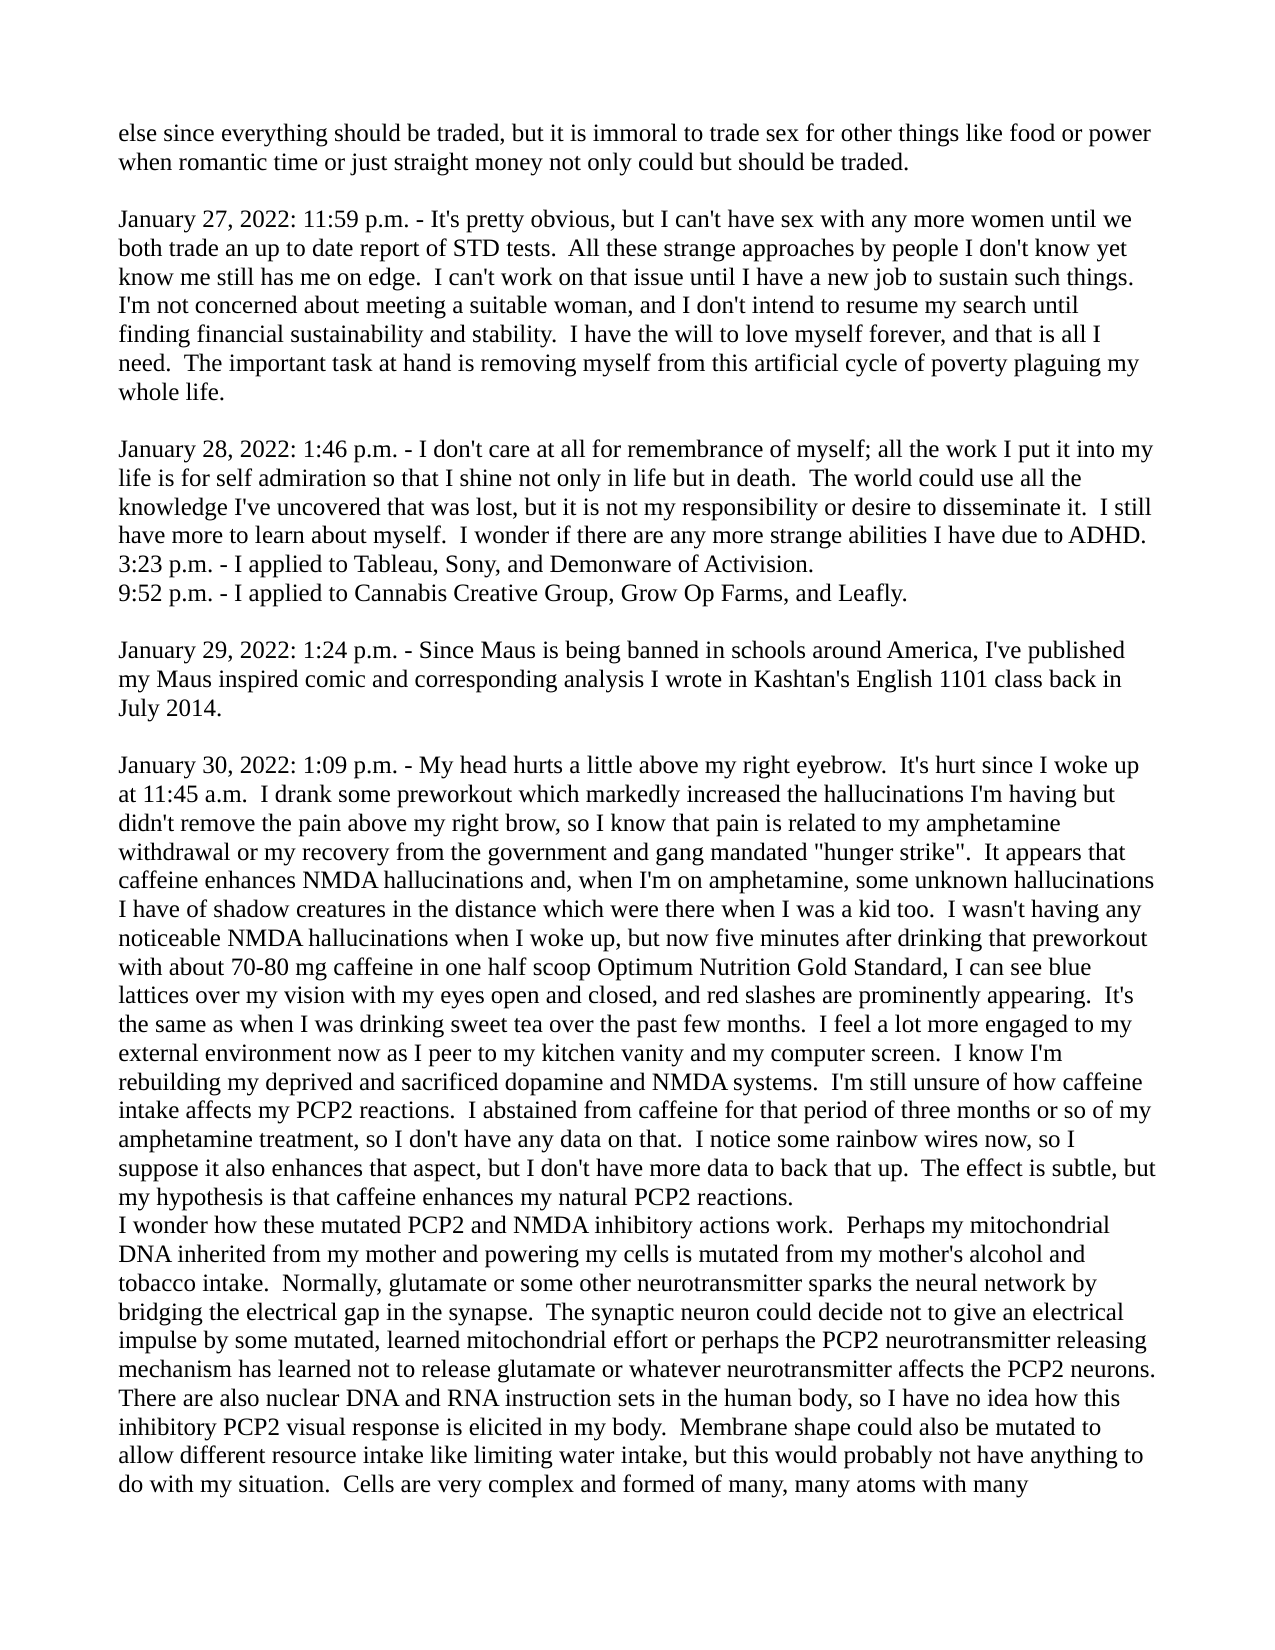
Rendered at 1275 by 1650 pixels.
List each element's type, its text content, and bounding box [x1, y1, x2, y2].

text else since everything should be traded, but it is immoral to trade sex for other things like food or power when romantic time or just straight money not only could but should be traded. [118, 118, 1157, 176]
text January 30, 2022: 1:09 p.m. - My head hurts a little above my right eyebrow. It's hurt since I woke up at 11:45 a.m. I drank some preworkout which markedly increased the hallucinations I'm having but didn't remove the pain above my right brow, so I know that pain is related to my amphetamine withdrawal or my recovery from the government and gang mandated "hunger strike". It appears that caffeine enhances NMDA hallucinations and, when I'm on amphetamine, some unknown hallucinations I have of shadow creatures in the distance which were there when I was a kid too. I wasn't having any noticeable NMDA hallucinations when I woke up, but now five minutes after drinking that preworkout with about 70-80 mg caffeine in one half scoop Optimum Nutrition Gold Standard, I can see blue lattices over my vision with my eyes open and closed, and red slashes are prominently appearing. It's the same as when I was drinking sweet tea over the past few months. I feel a lot more engaged to my external environment now as I peer to my kitchen vanity and my computer screen. I know I'm rebuilding my deprived and sacrificed dopamine and NMDA systems. I'm still unsure of how caffeine intake affects my PCP2 reactions. I abstained from caffeine for that period of three months or so of my amphetamine treatment, so I don't have any data on that. I notice some rainbow wires now, so I suppose it also enhances that aspect, but I don't have more data to back that up. The effect is subtle, but my hypothesis is that caffeine enhances my natural PCP2 reactions. [118, 751, 1157, 1211]
text January 29, 2022: 1:24 p.m. - Since Maus is being banned in schools around America, I've published my Maus inspired comic and corresponding analysis I wrote in Kashtan's English 1101 class back in July 2014. [118, 636, 1157, 722]
text I wonder how these mutated PCP2 and NMDA inhibitory actions work. Perhaps my mitochondrial DNA inherited from my mother and powering my cells is mutated from my mother's alcohol and tobacco intake. Normally, glutamate or some other neurotransmitter sparks the neural network by bridging the electrical gap in the synapse. The synaptic neuron could decide not to give an electrical impulse by some mutated, learned mitochondrial effort or perhaps the PCP2 neurotransmitter releasing mechanism has learned not to release glutamate or whatever neurotransmitter affects the PCP2 neurons. There are also nuclear DNA and RNA instruction sets in the human body, so I have no idea how this inhibitory PCP2 visual response is elicited in my body. Membrane shape could also be mutated to allow different resource intake like limiting water intake, but this would probably not have anything to do with my situation. Cells are very complex and formed of many, many atoms with many [118, 1211, 1157, 1498]
text 3:23 p.m. - I applied to Tableau, Sony, and Demonware of Activision. [118, 549, 1157, 578]
text January 27, 2022: 11:59 p.m. - It's pretty obvious, but I can't have sex with any more women until we both trade an up to date report of STD tests. All these strange approaches by people I don't know yet know me still has me on edge. I can't work on that issue until I have a new job to sustain such things. I'm not concerned about meeting a suitable woman, and I don't intend to resume my search until finding financial sustainability and stability. I have the will to love myself forever, and that is all I need. The important task at hand is removing myself from this artificial cycle of poverty plaguing my whole life. [118, 204, 1157, 406]
text January 28, 2022: 1:46 p.m. - I don't care at all for remembrance of myself; all the work I put it into my life is for self admiration so that I shine not only in life but in death. The world could use all the knowledge I've uncovered that was lost, but it is not my responsibility or desire to disseminate it. I still have more to learn about myself. I wonder if there are any more strange abilities I have due to ADHD. [118, 434, 1157, 549]
text 9:52 p.m. - I applied to Cannabis Creative Group, Grow Op Farms, and Leafly. [118, 578, 1157, 607]
